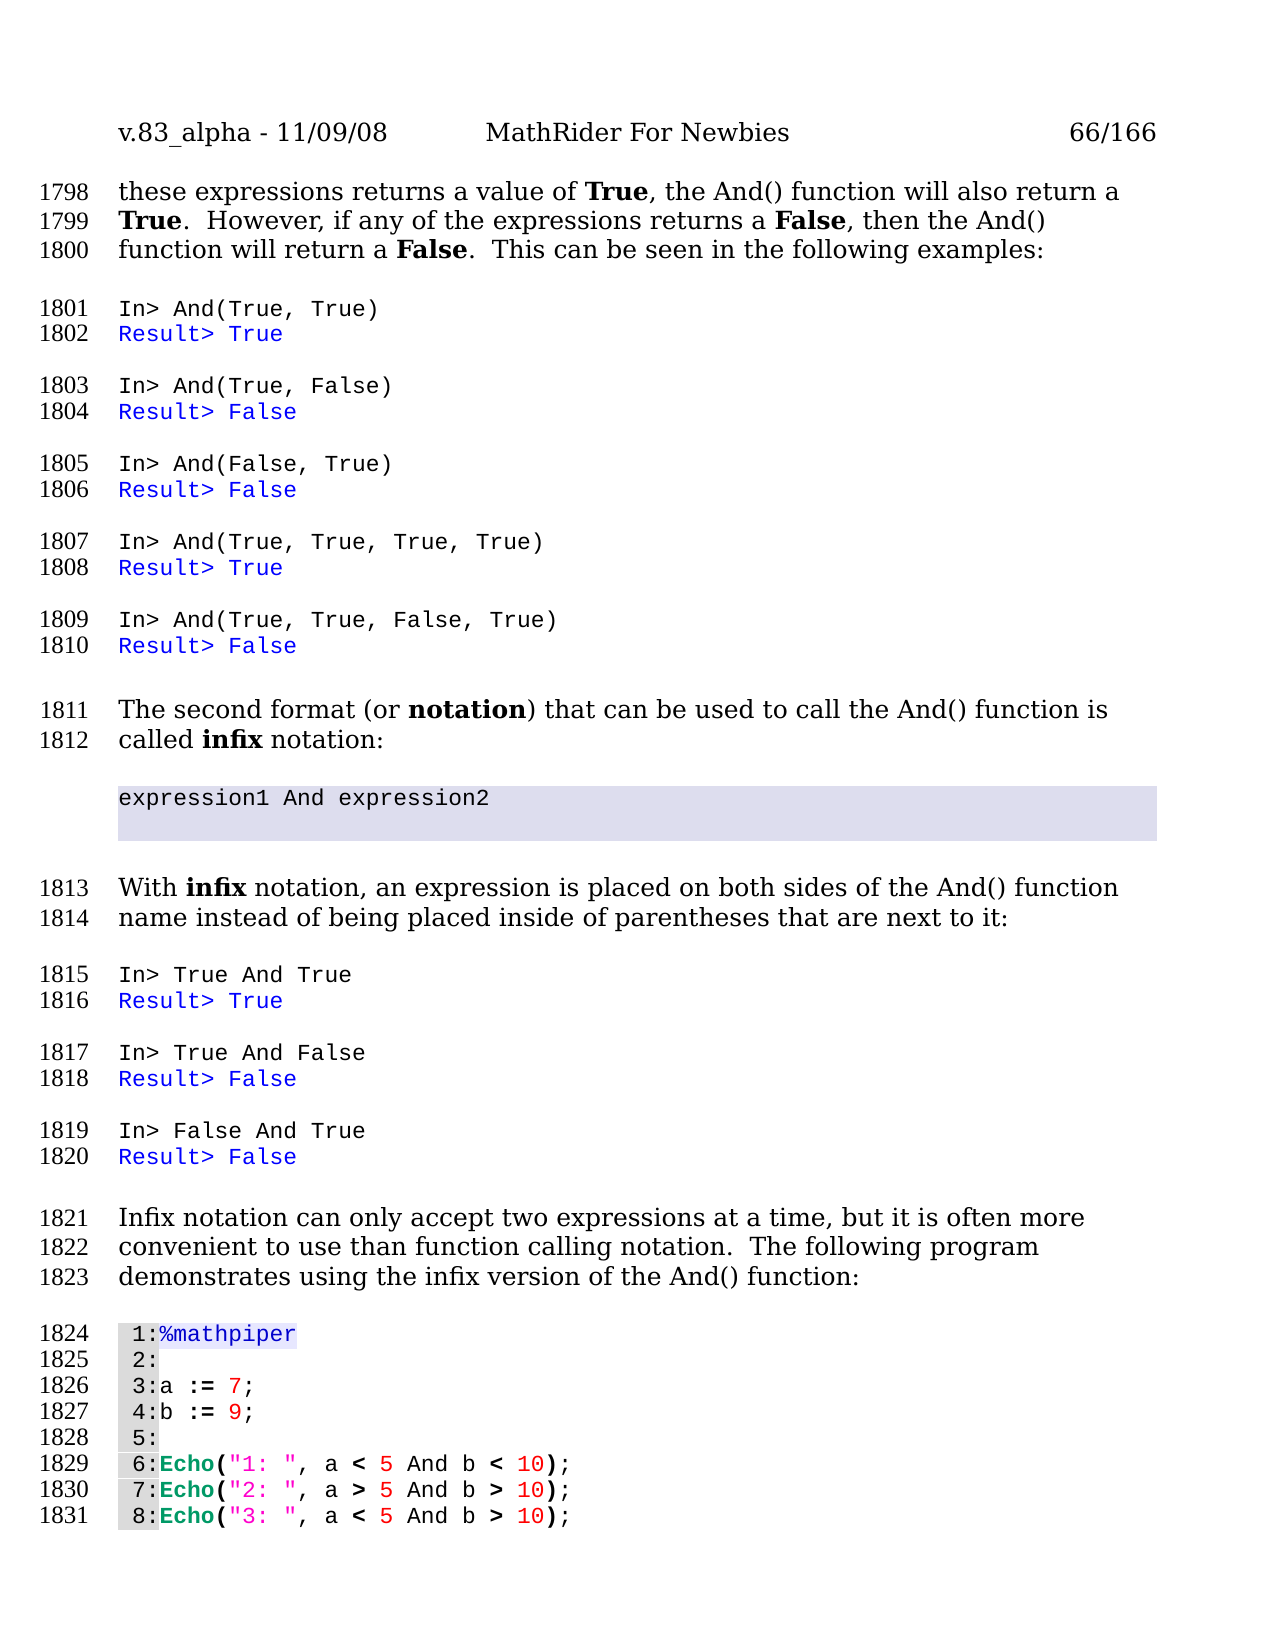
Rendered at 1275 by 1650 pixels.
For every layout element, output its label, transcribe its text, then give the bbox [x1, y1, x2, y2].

text The second format (or notation) that can be used to call the And() function is called infix notation: [118, 695, 1157, 754]
text 1:%mathpiper [118, 1323, 1157, 1349]
text In> And(True, True) [118, 297, 1157, 323]
text Result> False [118, 1068, 1157, 1093]
text 6:Echo("1: ", a < 5 And b < 10); [118, 1452, 1157, 1478]
text 7:Echo("2: ", a > 5 And b > 10); [118, 1478, 1157, 1504]
text Result> False [118, 401, 1157, 427]
text In> And(True, True, True, True) [118, 530, 1157, 556]
text 4:b := 9; [118, 1401, 1157, 1427]
text 3:a := 7; [118, 1375, 1157, 1401]
text 2: [118, 1349, 1157, 1375]
table_header expression1 And expression2 [118, 786, 1157, 841]
text Result> False [118, 1145, 1157, 1171]
text In> And(True, False) [118, 375, 1157, 401]
text In> True And False [118, 1042, 1157, 1068]
text Result> False [118, 634, 1157, 660]
text Result> False [118, 478, 1157, 504]
text In> False And True [118, 1119, 1157, 1145]
text In> And(True, True, False, True) [118, 608, 1157, 634]
text Infix notation can only accept two expressions at a time, but it is often more convenient to use than function calling notation. The following program demonstrates using the infix version of the And() function: [118, 1203, 1157, 1291]
text 5: [118, 1427, 1157, 1452]
text In> True And True [118, 964, 1157, 990]
text With infix notation, an expression is placed on both sides of the And() function name instead of being placed inside of parentheses that are next to it: [118, 873, 1157, 932]
text In> And(False, True) [118, 452, 1157, 478]
text Result> True [118, 323, 1157, 349]
text 8:Echo("3: ", a < 5 And b > 10); [118, 1504, 1157, 1530]
text Result> True [118, 556, 1157, 582]
text these expressions returns a value of True, the And() function will also return a True. However, if any of the expressions returns a False, then the And() function will return a False. This can be seen in the following examples: [118, 177, 1157, 265]
text Result> True [118, 990, 1157, 1016]
